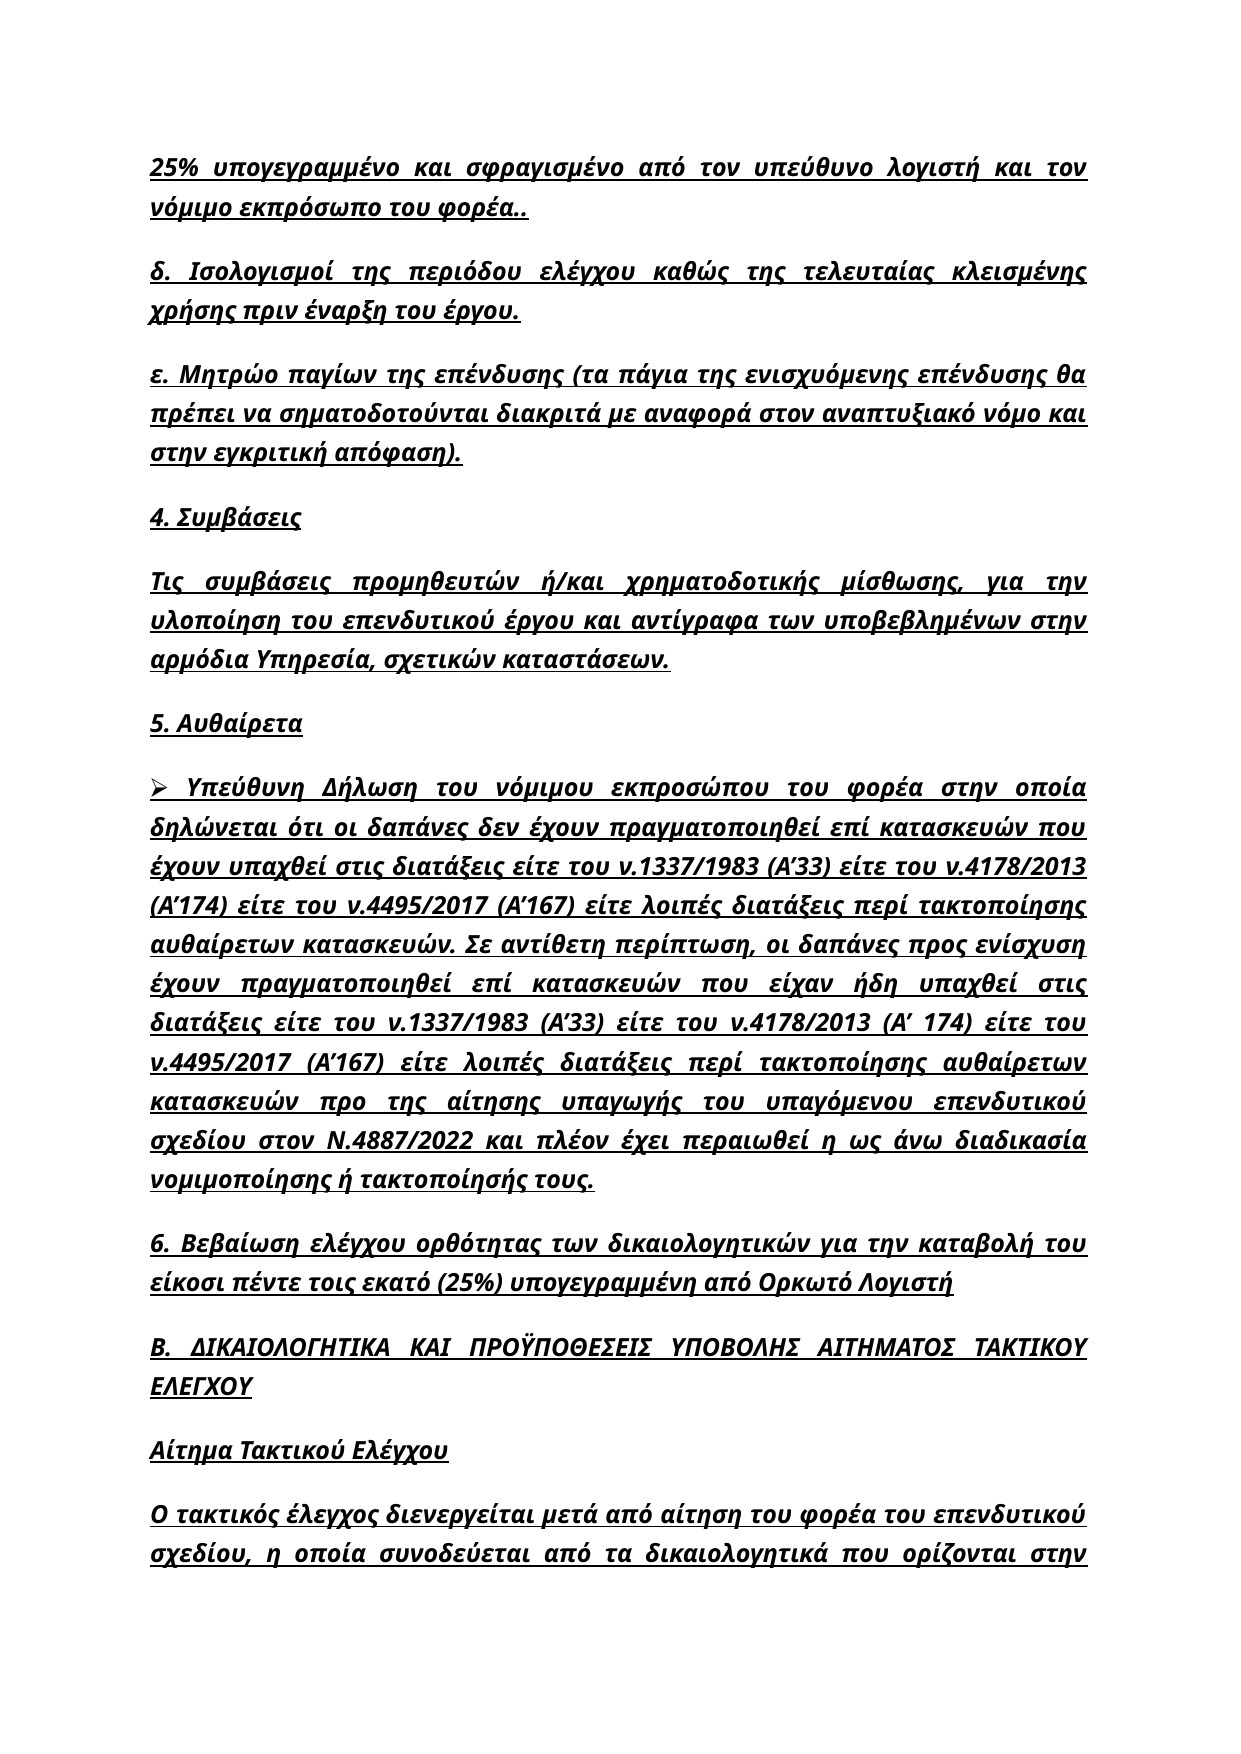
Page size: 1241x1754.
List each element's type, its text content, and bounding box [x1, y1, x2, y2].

text 6. Βεβαίωση ελέγχου ορθότητας των δικαιολογητικών για την καταβολή του είκοσι πέντε τοις εκατό (25%) υπογεγραμμένη από Ορκωτό Λογιστή [150, 1226, 1090, 1299]
text Αίτημα Τακτικού Ελέγχου [150, 1432, 1090, 1467]
text 5. Αυθαίρετα [150, 706, 1090, 740]
text Τις συμβάσεις προμηθευτών ή/και χρηματοδοτικής μίσθωσης, για την υλοποίηση του επενδυτικού έργου και αντίγραφα των υποβεβλημένων στην αρμόδια Υπηρεσία, σχετικών καταστάσεων. [150, 563, 1090, 676]
text Β. ΔΙΚΑΙΟΛΟΓΗΤΙΚΑ ΚΑΙ ΠΡΟΫΠΟΘΕΣΕΙΣ ΥΠΟΒΟΛΗΣ ΑΙΤΗΜΑΤΟΣ ΤΑΚΤΙΚΟΥ ΕΛΕΓΧΟΥ [150, 1329, 1090, 1402]
text ⮚ Υπεύθυνη Δήλωση του νόμιμου εκπροσώπου του φορέα στην οποία δηλώνεται ότι οι δαπάνες δεν έχουν πραγματοποιηθεί επί κατασκευών που έχουν υπαχθεί στις διατάξεις είτε του ν.1337/1983 (Α’33) είτε του ν.4178/2013 (Α’174) είτε του ν.4495/2017 (Α’167) είτε λοιπές διατάξεις περί τακτοποίησης αυθαίρετων κατασκευών. Σε αντίθετη περίπτωση, οι δαπάνες προς ενίσχυση έχουν πραγματοποιηθεί επί κατασκευών που είχαν ήδη υπαχθεί στις διατάξεις είτε του ν.1337/1983 (Α’33) είτε του ν.4178/2013 (Α’ 174) είτε του ν.4495/2017 (Α’167) είτε λοιπές διατάξεις περί τακτοποίησης αυθαίρετων κατασκευών προ της αίτησης υπαγωγής του υπαγόμενου επενδυτικού σχεδίου στον Ν.4887/2022 και πλέον έχει περαιωθεί η ως άνω διαδικασία νομιμοποίησης ή τακτοποίησής τους. [150, 770, 1090, 1196]
text 25% υπογεγραμμένο και σφραγισμένο από τον υπεύθυνο λογιστή και τον νόμιμο εκπρόσωπο του φορέα.. [150, 150, 1090, 223]
text ε. Μητρώο παγίων της επένδυσης (τα πάγια της ενισχυόμενης επένδυσης θα πρέπει να σηματοδοτούνται διακριτά με αναφορά στον αναπτυξιακό νόμο και στην εγκριτική απόφαση). [150, 357, 1090, 469]
text δ. Ισολογισμοί της περιόδου ελέγχου καθώς της τελευταίας κλεισμένης χρήσης πριν έναρξη του έργου. [150, 253, 1090, 327]
text Ο τακτικός έλεγχος διενεργείται μετά από αίτηση του φορέα του επενδυτικού σχεδίου, η οποία συνοδεύεται από τα δικαιολογητικά που ορίζονται στην [150, 1497, 1090, 1570]
text 4. Συμβάσεις [150, 499, 1090, 533]
